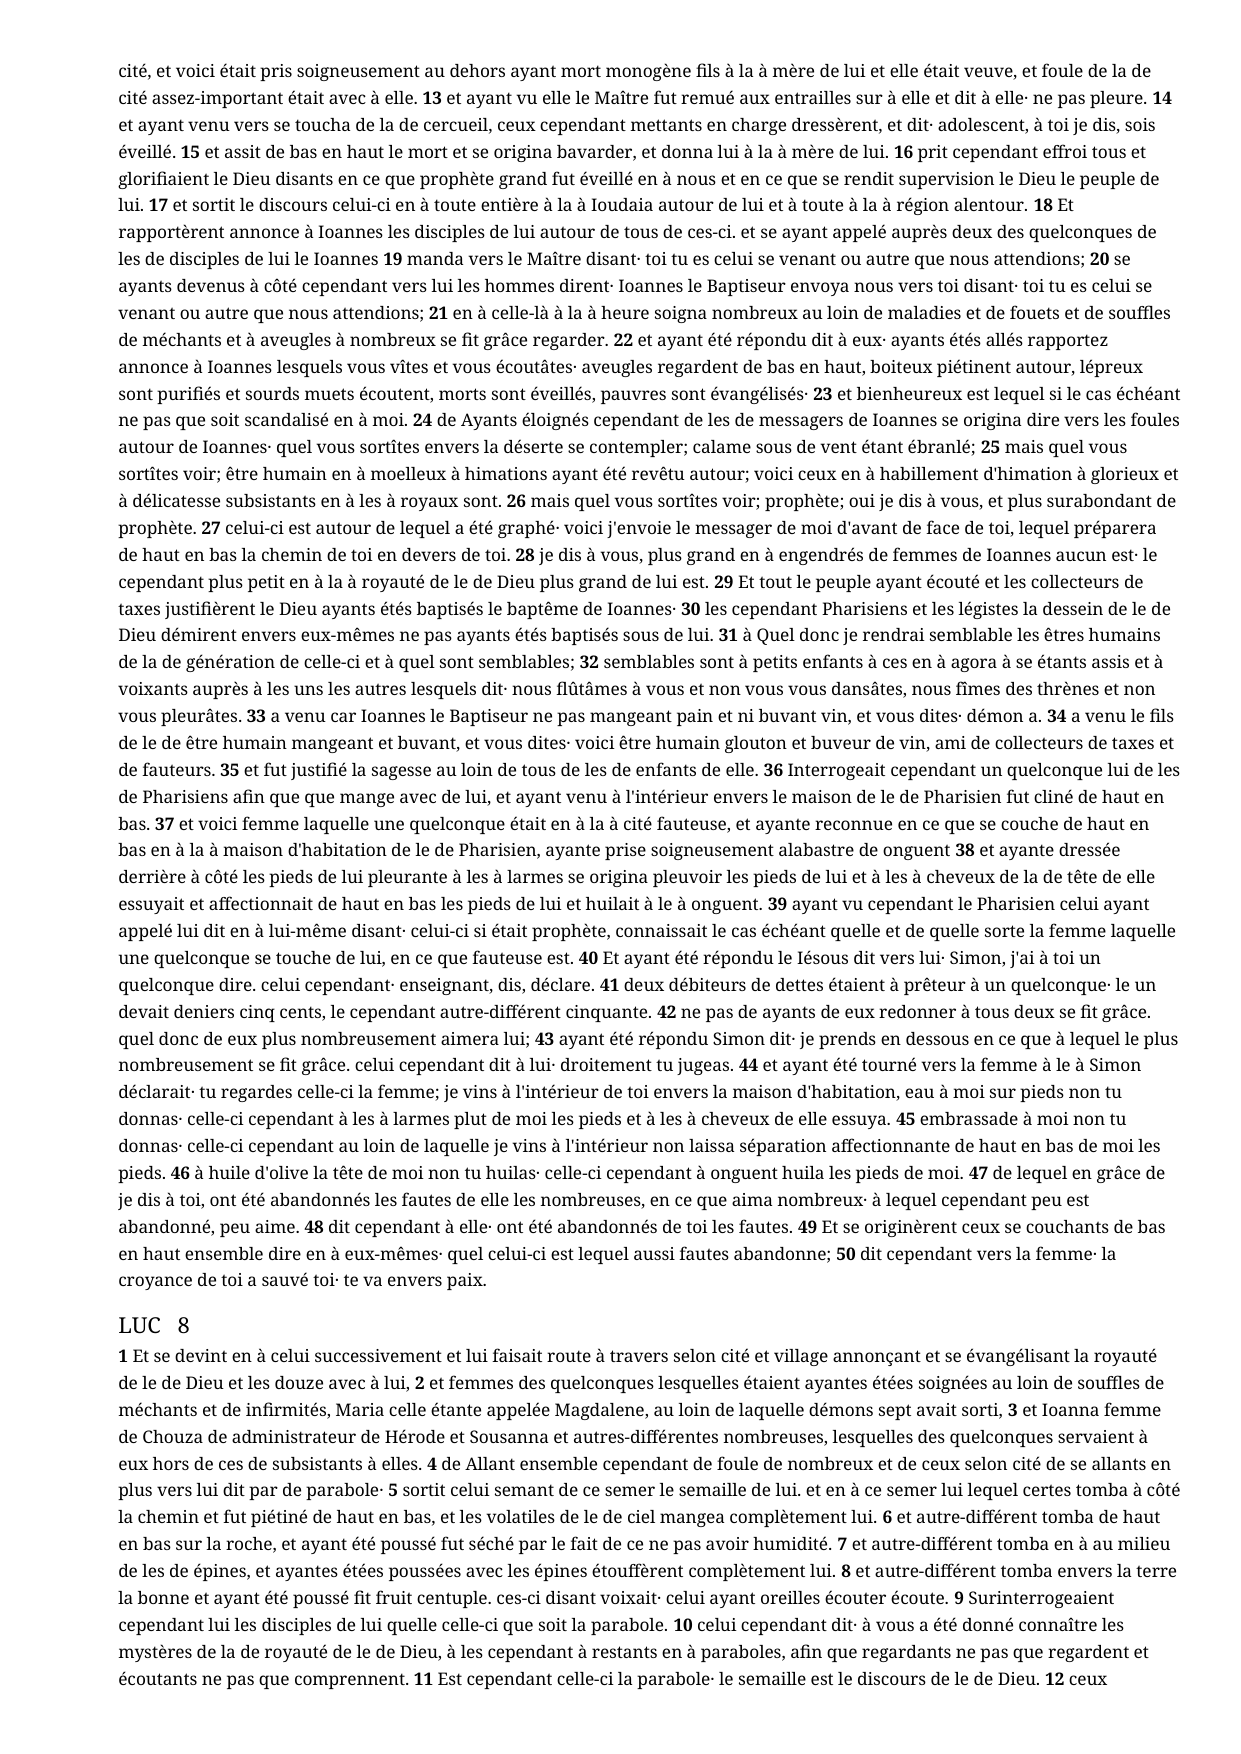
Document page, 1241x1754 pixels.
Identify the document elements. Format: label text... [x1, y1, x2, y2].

text cité, et voici était pris soigneusement au dehors ayant mort monogène fils à la à mère de lui et elle était veuve, et foule de la de cité assez-important était avec à elle. 13 et ayant vu elle le Maître fut remué aux entrailles sur à elle et dit à elle· ne pas pleure. 14 et ayant venu vers se toucha de la de cercueil, ceux cependant mettants en charge dressèrent, et dit· adolescent, à toi je dis, sois éveillé. 15 et assit de bas en haut le mort et se origina bavarder, et donna lui à la à mère de lui. 16 prit cependant effroi tous et glorifiaient le Dieu disants en ce que prophète grand fut éveillé en à nous et en ce que se rendit supervision le Dieu le peuple de lui. 17 et sortit le discours celui-ci en à toute entière à la à Ioudaia autour de lui et à toute à la à région alentour. 18 Et rapportèrent annonce à Ioannes les disciples de lui autour de tous de ces-ci. et se ayant appelé auprès deux des quelconques de les de disciples de lui le Ioannes 19 manda vers le Maître disant· toi tu es celui se venant ou autre que nous attendions; 20 se ayants devenus à côté cependant vers lui les hommes dirent· Ioannes le Baptiseur envoya nous vers toi disant· toi tu es celui se venant ou autre que nous attendions; 21 en à celle-là à la à heure soigna nombreux au loin de maladies et de fouets et de souffles de méchants et à aveugles à nombreux se fit grâce regarder. 22 et ayant été répondu dit à eux· ayants étés allés rapportez annonce à Ioannes lesquels vous vîtes et vous écoutâtes· aveugles regardent de bas en haut, boiteux piétinent autour, lépreux sont purifiés et sourds muets écoutent, morts sont éveillés, pauvres sont évangélisés· 23 et bienheureux est lequel si le cas échéant ne pas que soit scandalisé en à moi. 24 de Ayants éloignés cependant de les de messagers de Ioannes se origina dire vers les foules autour de Ioannes· quel vous sortîtes envers la déserte se contempler; calame sous de vent étant ébranlé; 25 mais quel vous sortîtes voir; être humain en à moelleux à himations ayant été revêtu autour; voici ceux en à habillement d'himation à glorieux et à délicatesse subsistants en à les à royaux sont. 26 mais quel vous sortîtes voir; prophète; oui je dis à vous, et plus surabondant de prophète. 27 celui-ci est autour de lequel a été graphé· voici j'envoie le messager de moi d'avant de face de toi, lequel préparera de haut en bas la chemin de toi en devers de toi. 28 je dis à vous, plus grand en à engendrés de femmes de Ioannes aucun est· le cependant plus petit en à la à royauté de le de Dieu plus grand de lui est. 29 Et tout le peuple ayant écouté et les collecteurs de taxes justifièrent le Dieu ayants étés baptisés le baptême de Ioannes· 30 les cependant Pharisiens et les légistes la dessein de le de Dieu démirent envers eux-mêmes ne pas ayants étés baptisés sous de lui. 31 à Quel donc je rendrai semblable les êtres humains de la de génération de celle-ci et à quel sont semblables; 32 semblables sont à petits enfants à ces en à agora à se étants assis et à voixants auprès à les uns les autres lesquels dit· nous flûtâmes à vous et non vous vous dansâtes, nous fîmes des thrènes et non vous pleurâtes. 33 a venu car Ioannes le Baptiseur ne pas mangeant pain et ni buvant vin, et vous dites· démon a. 34 a venu le fils de le de être humain mangeant et buvant, et vous dites· voici être humain glouton et buveur de vin, ami de collecteurs de taxes et de fauteurs. 35 et fut justifié la sagesse au loin de tous de les de enfants de elle. 36 Interrogeait cependant un quelconque lui de les de Pharisiens afin que que mange avec de lui, et ayant venu à l'intérieur envers le maison de le de Pharisien fut cliné de haut en bas. 37 et voici femme laquelle une quelconque était en à la à cité fauteuse, et ayante reconnue en ce que se couche de haut en bas en à la à maison d'habitation de le de Pharisien, ayante prise soigneusement alabastre de onguent 38 et ayante dressée derrière à côté les pieds de lui pleurante à les à larmes se origina pleuvoir les pieds de lui et à les à cheveux de la de tête de elle essuyait et affectionnait de haut en bas les pieds de lui et huilait à le à onguent. 39 ayant vu cependant le Pharisien celui ayant appelé lui dit en à lui-même disant· celui-ci si était prophète, connaissait le cas échéant quelle et de quelle sorte la femme laquelle une quelconque se touche de lui, en ce que fauteuse est. 40 Et ayant été répondu le Iésous dit vers lui· Simon, j'ai à toi un quelconque dire. celui cependant· enseignant, dis, déclare. 41 deux débiteurs de dettes étaient à prêteur à un quelconque· le un devait deniers cinq cents, le cependant autre-différent cinquante. 42 ne pas de ayants de eux redonner à tous deux se fit grâce. quel donc de eux plus nombreusement aimera lui; 43 ayant été répondu Simon dit· je prends en dessous en ce que à lequel le plus nombreusement se fit grâce. celui cependant dit à lui· droitement tu jugeas. 44 et ayant été tourné vers la femme à le à Simon déclarait· tu regardes celle-ci la femme; je vins à l'intérieur de toi envers la maison d'habitation, eau à moi sur pieds non tu donnas· celle-ci cependant à les à larmes plut de moi les pieds et à les à cheveux de elle essuya. 45 embrassade à moi non tu donnas· celle-ci cependant au loin de laquelle je vins à l'intérieur non laissa séparation affectionnante de haut en bas de moi les pieds. 46 à huile d'olive la tête de moi non tu huilas· celle-ci cependant à onguent huila les pieds de moi. 47 de lequel en grâce de je dis à toi, ont été abandonnés les fautes de elle les nombreuses, en ce que aima nombreux· à lequel cependant peu est abandonné, peu aime. 48 dit cependant à elle· ont été abandonnés de toi les fautes. 49 Et se originèrent ceux se couchants de bas en haut ensemble dire en à eux-mêmes· quel celui-ci est lequel aussi fautes abandonne; 50 dit cependant vers la femme· la croyance de toi a sauvé toi· te va envers paix. [118, 59, 1181, 1292]
text 1 Et se devint en à celui successivement et lui faisait route à travers selon cité et village annonçant et se évangélisant la royauté de le de Dieu et les douze avec à lui, 2 et femmes des quelconques lesquelles étaient ayantes étées soignées au loin de souffles de méchants et de infirmités, Maria celle étante appelée Magdalene, au loin de laquelle démons sept avait sorti, 3 et Ioanna femme de Chouza de administrateur de Hérode et Sousanna et autres-différentes nombreuses, lesquelles des quelconques servaient à eux hors de ces de subsistants à elles. 4 de Allant ensemble cependant de foule de nombreux et de ceux selon cité de se allants en plus vers lui dit par de parabole· 5 sortit celui semant de ce semer le semaille de lui. et en à ce semer lui lequel certes tomba à côté la chemin et fut piétiné de haut en bas, et les volatiles de le de ciel mangea complètement lui. 6 et autre-différent tomba de haut en bas sur la roche, et ayant été poussé fut séché par le fait de ce ne pas avoir humidité. 7 et autre-différent tomba en à au milieu de les de épines, et ayantes étées poussées avec les épines étouffèrent complètement lui. 8 et autre-différent tomba envers la terre la bonne et ayant été poussé fit fruit centuple. ces-ci disant voixait· celui ayant oreilles écouter écoute. 9 Surinterrogeaient cependant lui les disciples de lui quelle celle-ci que soit la parabole. 10 celui cependant dit· à vous a été donné connaître les mystères de la de royauté de le de Dieu, à les cependant à restants en à paraboles, afin que regardants ne pas que regardent et écoutants ne pas que comprennent. 11 Est cependant celle-ci la parabole· le semaille est le discours de le de Dieu. 12 ceux [118, 1344, 1181, 1690]
text LUC 8 [118, 1310, 1181, 1340]
